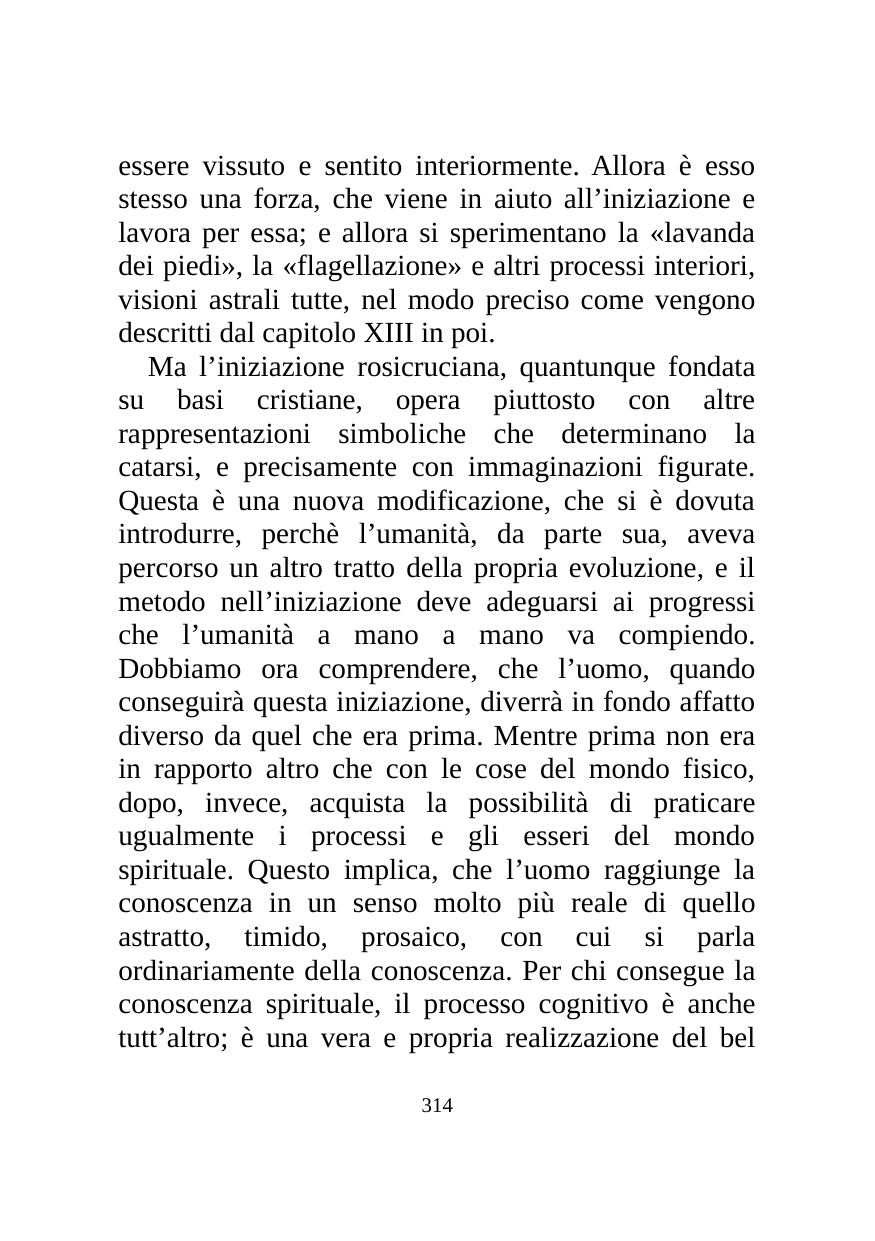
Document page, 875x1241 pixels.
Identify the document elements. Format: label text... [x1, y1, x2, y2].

text essere vissuto e sentito interiormente. Allora è esso stesso una forza, che viene in aiuto all’iniziazione e lavora per essa; e allora si sperimentano la «lavanda dei piedi», la «flagellazione» e altri processi interiori, visioni astrali tutte, nel modo preciso come vengono descritti dal capitolo XIII in poi. [118, 148, 756, 349]
text Ma l’iniziazione rosicruciana, quantunque fondata su basi cristiane, opera piuttosto con altre rappresentazioni simboliche che determinano la catarsi, e precisamente con immaginazioni figurate. Questa è una nuova modificazione, che si è dovuta introdurre, perchè l’umanità, da parte sua, aveva percorso un altro tratto della propria evoluzione, e il metodo nell’iniziazione deve adeguarsi ai progressi che l’umanità a mano a mano va compiendo. Dobbiamo ora comprendere, che l’uomo, quando conseguirà questa iniziazione, diverrà in fondo affatto diverso da quel che era prima. Mentre prima non era in rapporto altro che con le cose del mondo fisico, dopo, invece, acquista la possibilità di praticare ugualmente i processi e gli esseri del mondo spirituale. Questo implica, che l’uomo raggiunge la conoscenza in un senso molto più reale di quello astratto, timido, prosaico, con cui si parla ordinariamente della conoscenza. Per chi consegue la conoscenza spirituale, il processo cognitivo è anche tutt’altro; è una vera e propria realizzazione del bel [118, 349, 756, 1053]
